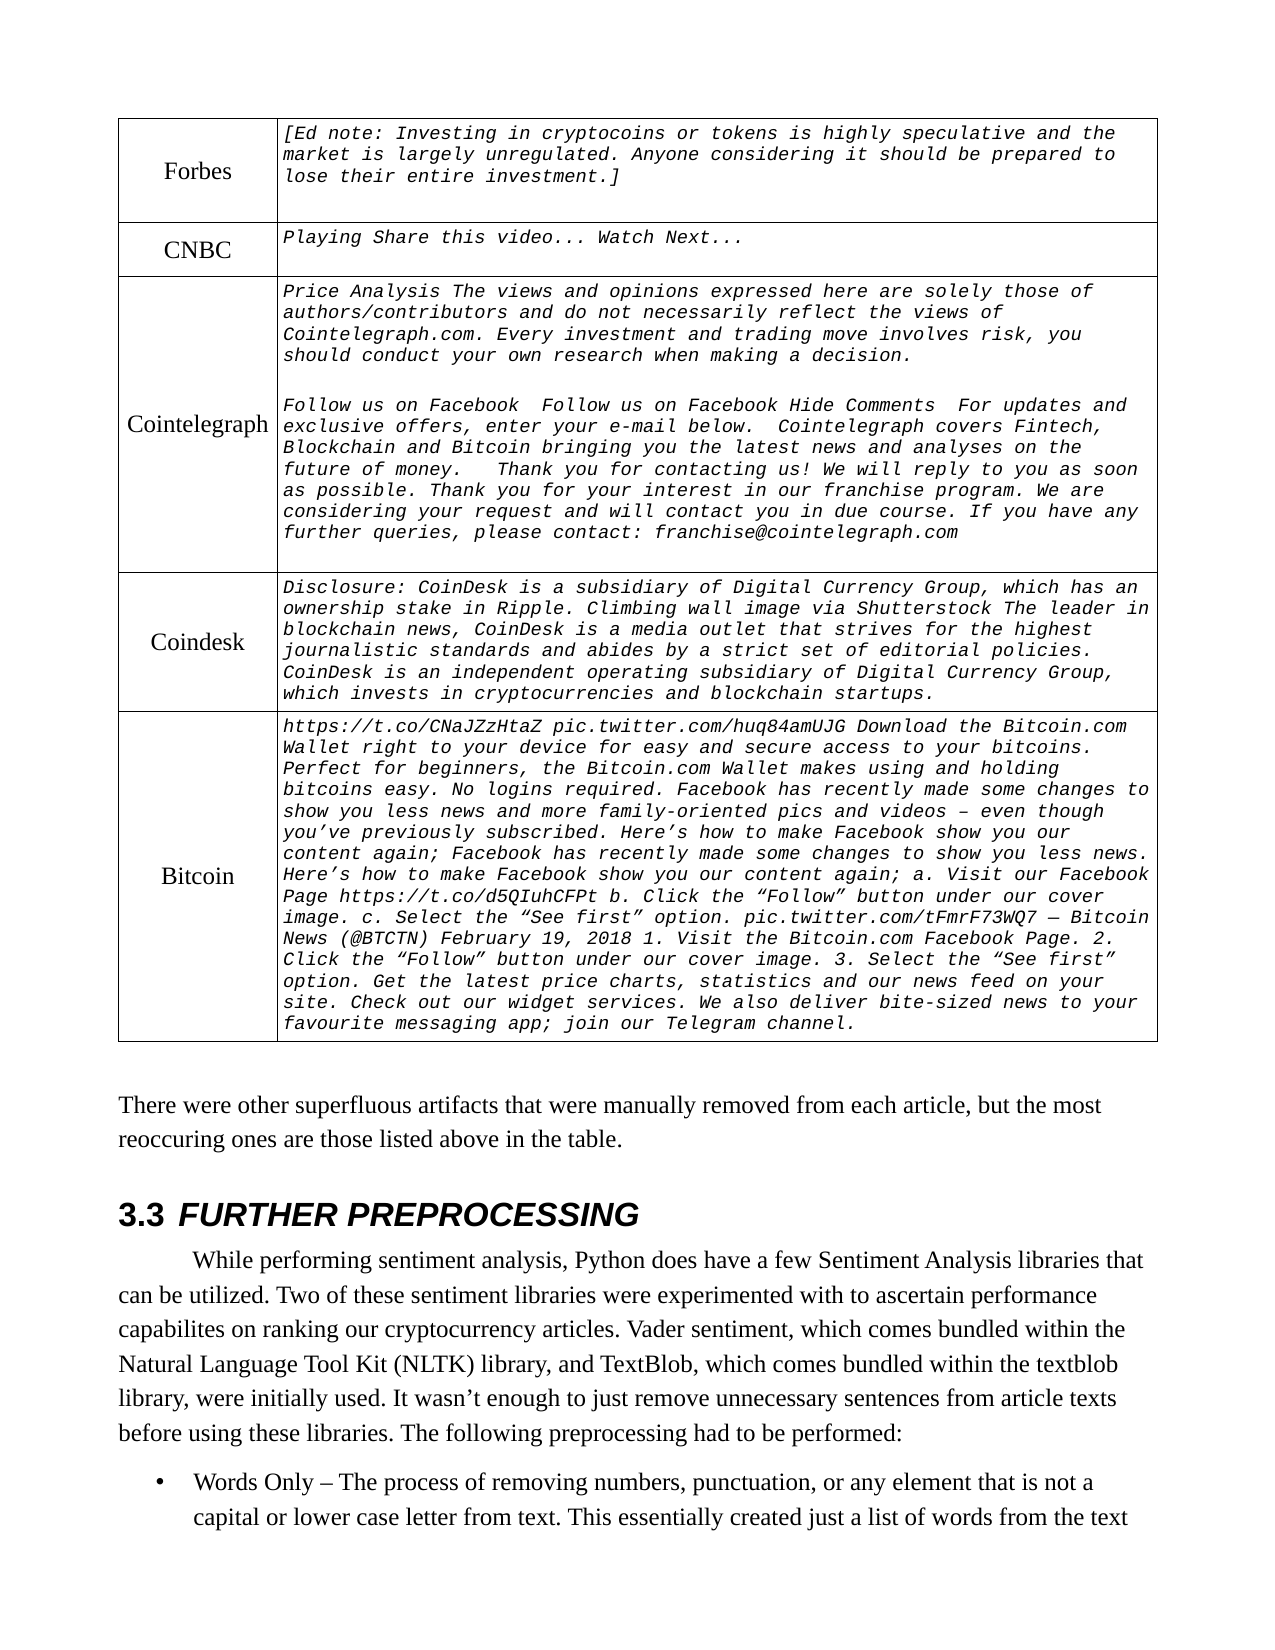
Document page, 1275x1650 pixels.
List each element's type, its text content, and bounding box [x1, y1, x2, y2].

list Words Only – The process of removing numbers, punctuation, or any element that is not a capital or lower case letter from text. This essentially created just a list of words from the text [156, 1467, 1157, 1530]
table_cell https://t.co/CNaJZzHtaZ pic.twitter.com/huq84amUJG Download the Bitcoin.com Wallet right to your device for easy and secure access to your bitcoins. Perfect for beginners, the Bitcoin.com Wallet makes using and holding bitcoins easy. No logins required. Facebook has recently made some changes to show you less news and more family-oriented pics and videos – even though you’ve previously subscribed. Here’s how to make Facebook show you our content again; Facebook has recently made some changes to show you less news. Here’s how to make Facebook show you our content again; a. Visit our Facebook Page https://t.co/d5QIuhCFPt b. Click the “Follow” button under our cover image. c. Select the “See first” option. pic.twitter.com/tFmrF73WQ7 — Bitcoin News (@BTCTN) February 19, 2018 1. Visit the Bitcoin.com Facebook Page. 2. Click the “Follow” button under our cover image. 3. Select the “See first” option. Get the latest price charts, statistics and our news feed on your site. Check out our widget services. We also deliver bite-sized news to your favourite messaging app; join our Telegram channel. [278, 712, 1157, 1041]
table_header [Ed note: Investing in cryptocoins or tokens is highly speculative and the market is largely unregulated. Anyone considering it should be prepared to lose their entire investment.] [278, 119, 1157, 222]
table_cell Bitcoin [119, 712, 277, 1041]
table_header Forbes [119, 119, 277, 222]
table_cell Disclosure: CoinDesk is a subsidiary of Digital Currency Group, which has an ownership stake in Ripple. Climbing wall image via Shutterstock The leader in blockchain news, CoinDesk is a media outlet that strives for the highest journalistic standards and abides by a strict set of editorial policies. CoinDesk is an independent operating subsidiary of Digital Currency Group, which invests in cryptocurrencies and blockchain startups. [278, 573, 1157, 711]
table_cell CNBC [119, 223, 277, 276]
table_cell Cointelegraph [119, 277, 277, 572]
table_cell Playing Share this video... Watch Next... [278, 223, 1157, 276]
text While performing sentiment analysis, Python does have a few Sentiment Analysis libraries that can be utilized. Two of these sentiment libraries were experimented with to ascertain performance capabilites on ranking our cryptocurrency articles. Vader sentiment, which comes bundled within the Natural Language Tool Kit (NLTK) library, and TextBlob, which comes bundled within the textblob library, were initially used. It wasn’t enough to just remove unnecessary sentences from article texts before using these libraries. The following preprocessing had to be performed: [118, 1246, 1157, 1447]
text There were other superfluous artifacts that were manually removed from each article, but the most reoccuring ones are those listed above in the table. [118, 1090, 1157, 1153]
table_cell Coindesk [119, 573, 277, 711]
table_cell Price Analysis The views and opinions expressed here are solely those of authors/contributors and do not necessarily reflect the views of Cointelegraph.com. Every investment and trading move involves risk, you should conduct your own research when making a decision. Follow us on Facebook Follow us on Facebook Hide Comments For updates and exclusive offers, enter your e-mail below. Cointelegraph covers Fintech, Blockchain and Bitcoin bringing you the latest news and analyses on the future of money. Thank you for contacting us! We will reply to you as soon as possible. Thank you for your interest in our franchise program. We are considering your request and will contact you in due course. If you have any further queries, please contact: franchise@cointelegraph.com [278, 277, 1157, 572]
subtitle FURTHER PREPROCESSING [118, 1194, 1157, 1233]
